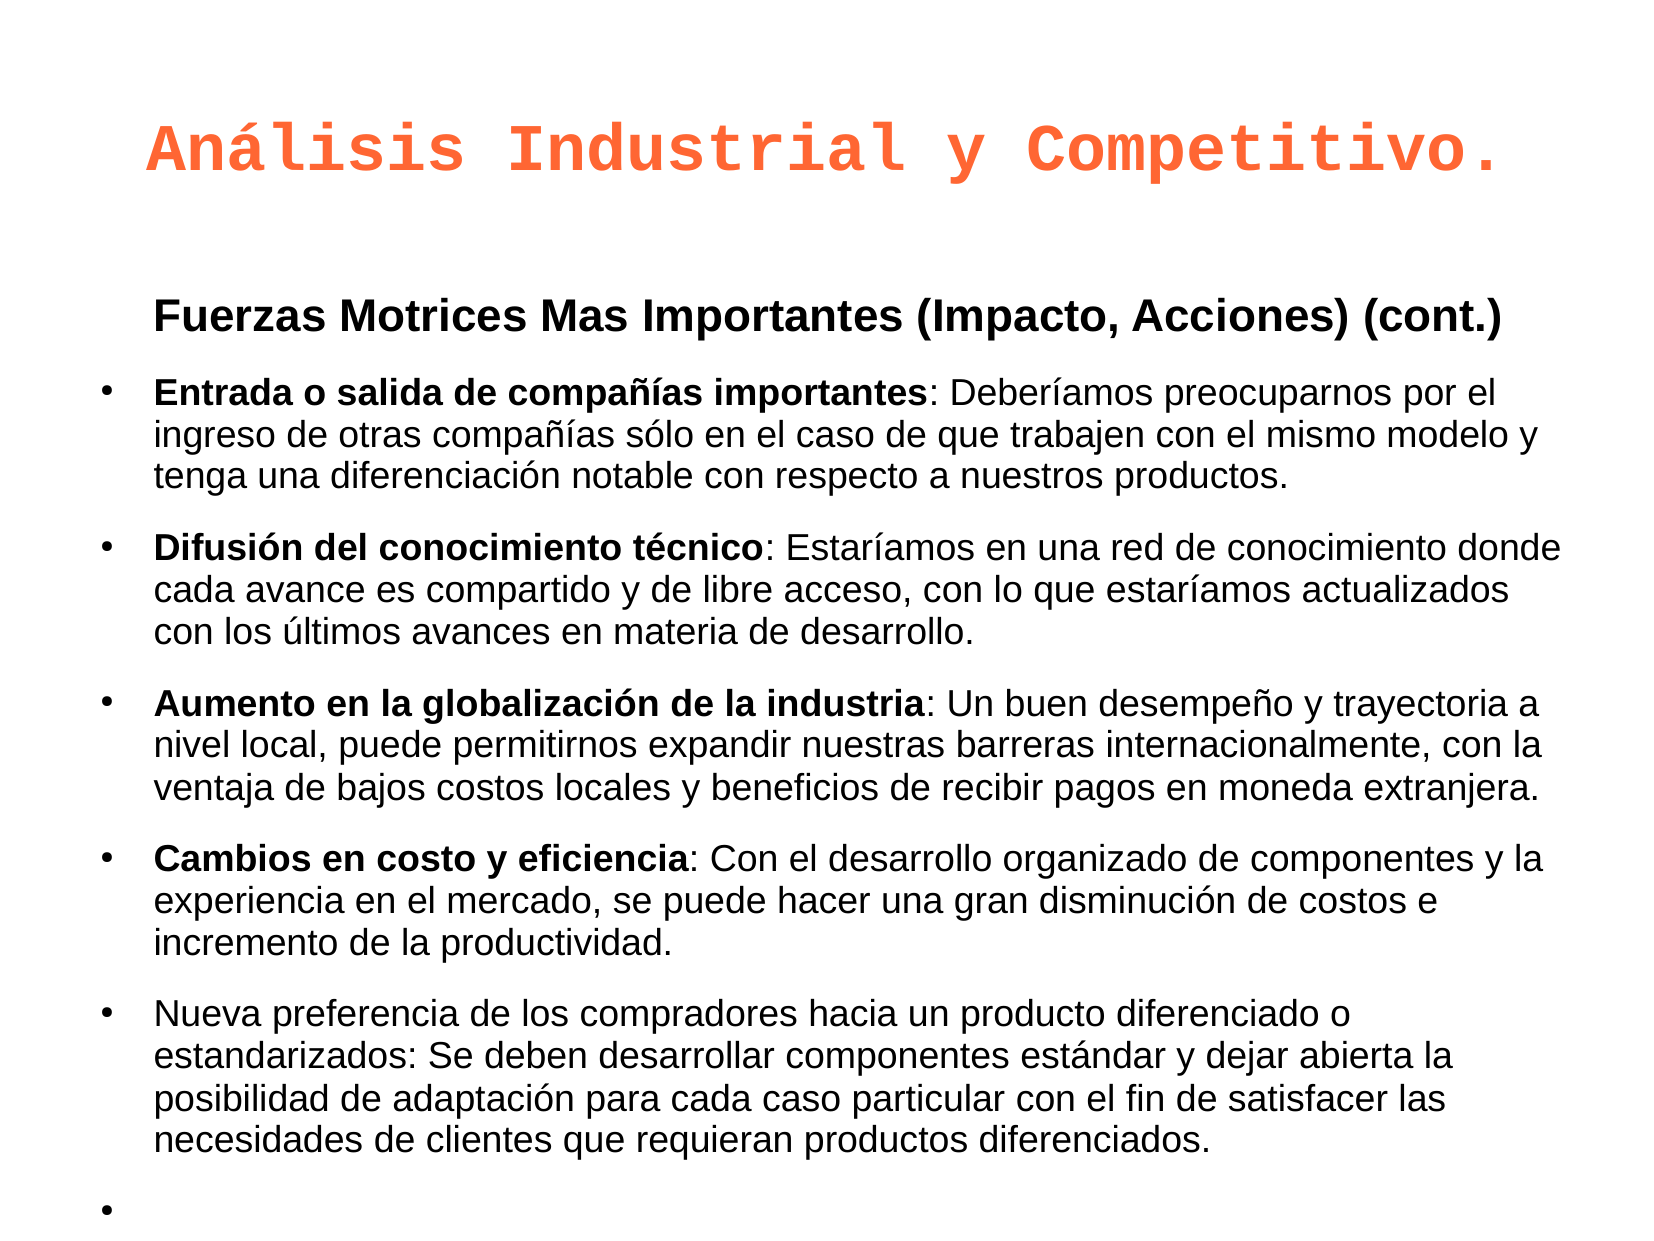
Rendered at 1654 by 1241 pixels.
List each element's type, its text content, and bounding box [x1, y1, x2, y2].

title Análisis Industrial y Competitivo. [82, 56, 1571, 250]
list Fuerzas Motrices Mas Importantes (Impacto, Acciones) (cont.) Entrada o salida de compañías importantes: Deberíamos preocuparnos por el ingreso de otras compañías sólo en el caso de que trabajen con el mismo modelo y tenga una diferenciación notable con respecto a nuestros productos. Difusión del conocimiento técnico: Estaríamos en una red de conocimiento donde cada avance es compartido y de libre acceso, con lo que estaríamos actualizados con los últimos avances en materia de desarrollo. Aumento en la globalización de la industria: Un buen desempeño y trayectoria a nivel local, puede permitirnos expandir nuestras barreras internacionalmente, con la ventaja de bajos costos locales y beneficios de recibir pagos en moneda extranjera. Cambios en costo y eficiencia: Con el desarrollo organizado de componentes y la experiencia en el mercado, se puede hacer una gran disminución de costos e incremento de la productividad. Nueva preferencia de los compradores hacia un producto diferenciado o estandarizados: Se deben desarrollar componentes estándar y dejar abierta la posibilidad de adaptación para cada caso particular con el fin de satisfacer las necesidades de clientes que requieran productos diferenciados. [82, 290, 1571, 1240]
